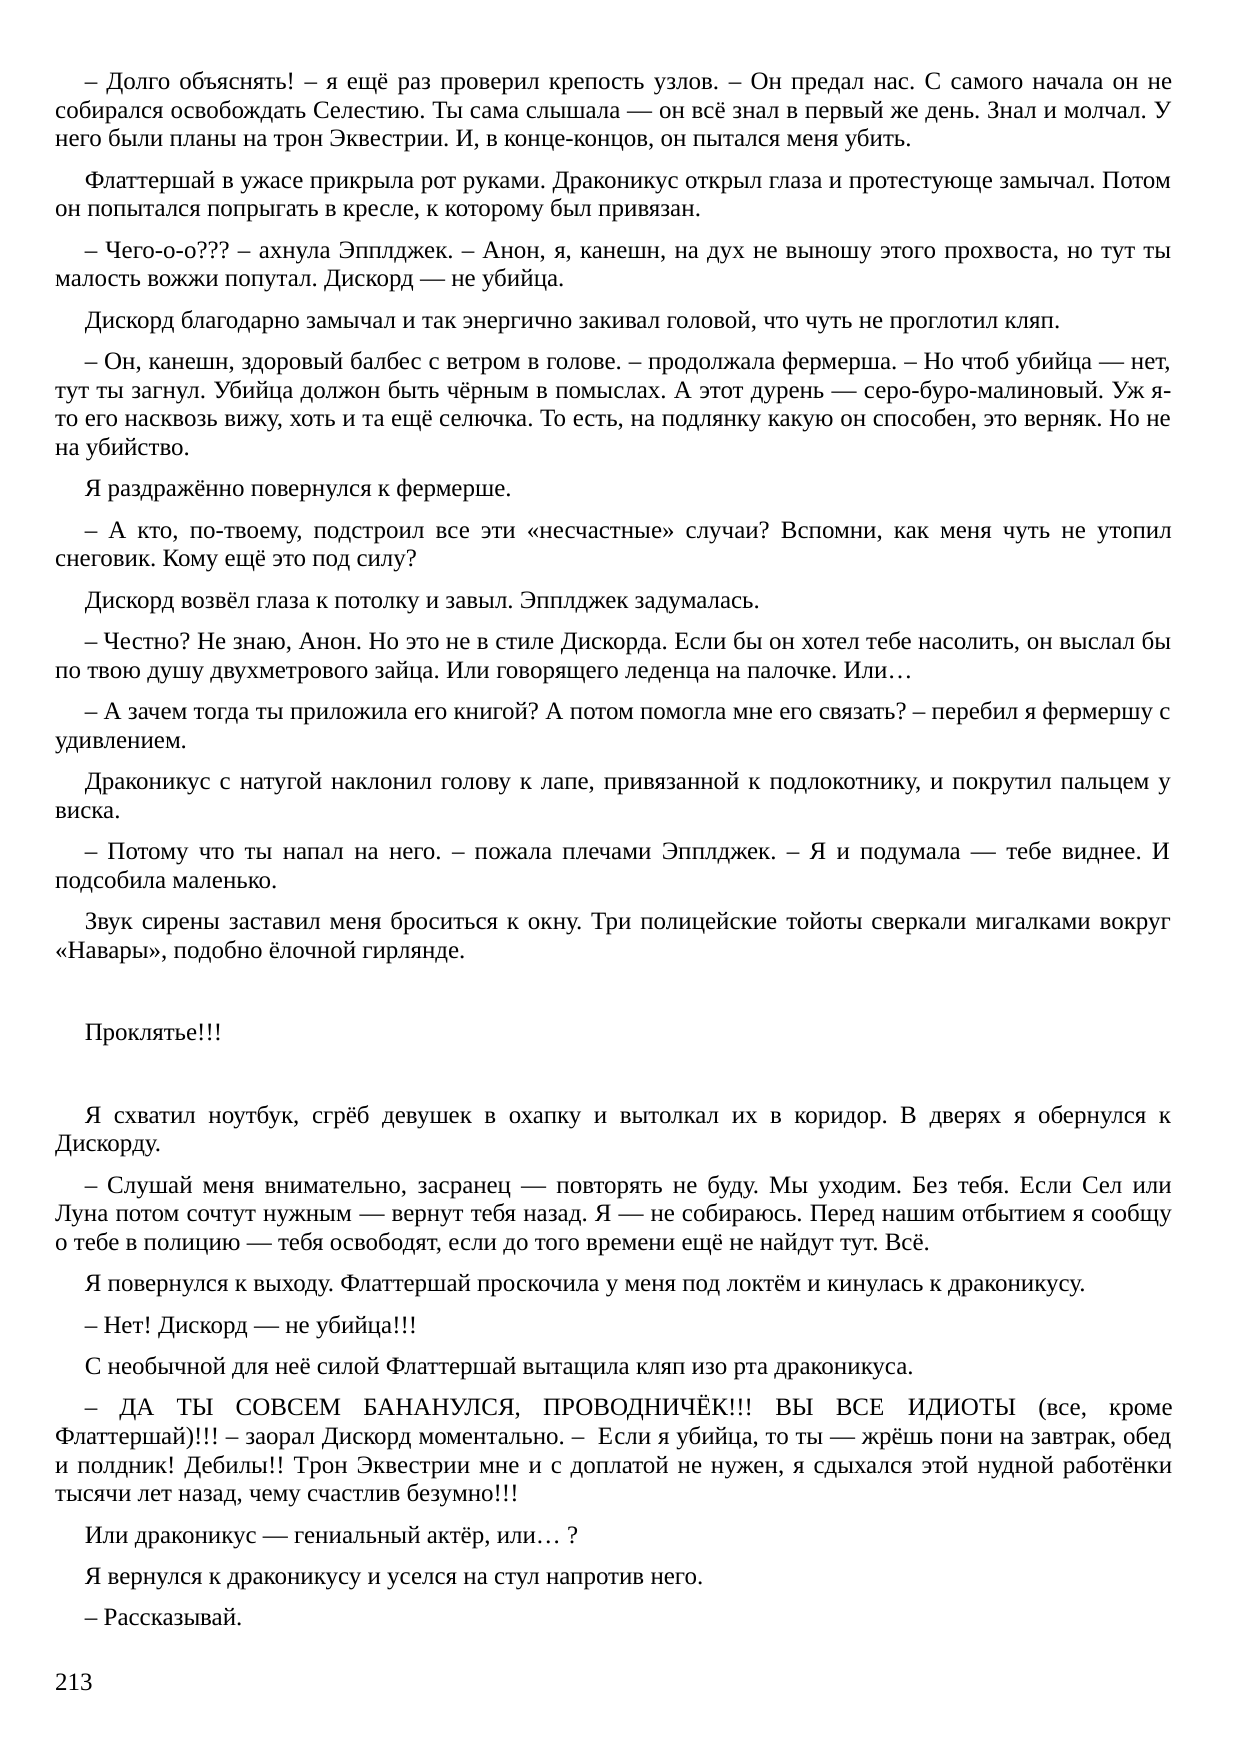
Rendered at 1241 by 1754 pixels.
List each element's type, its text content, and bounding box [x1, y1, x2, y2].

text Я схватил ноутбук, сгрёб девушек в охапку и вытолкал их в коридор. В дверях я обернулся к Дискорду. [55, 1100, 1173, 1157]
text – Чего-о-о??? – ахнула Эпплджек. – Анон, я, канешн, на дух не выношу этого прохвоста, но тут ты малость вожжи попутал. Дискорд — не убийца. [55, 235, 1173, 292]
text Я повернулся к выходу. Флаттершай проскочила у меня под локтём и кинулась к драконикусу. [55, 1268, 1173, 1297]
text – Рассказывай. [55, 1602, 1173, 1631]
text Драконикус с натугой наклонил голову к лапе, привязанной к подлокотнику, и покрутил пальцем у виска. [55, 766, 1173, 823]
text – Честно? Не знаю, Анон. Но это не в стиле Дискорда. Если бы он хотел тебе насолить, он выслал бы по твою душу двухметрового зайца. Или говорящего леденца на палочке. Или… [55, 626, 1173, 683]
text Звук сирены заставил меня броситься к окну. Три полицейские тойоты сверкали мигалками вокруг «Навары», подобно ёлочной гирлянде. [55, 906, 1173, 963]
text – Он, канешн, здоровый балбес с ветром в голове. – продолжала фермерша. – Но чтоб убийца — нет, тут ты загнул. Убийца должон быть чёрным в помыслах. А этот дурень — серо-буро-малиновый. Уж я-то его насквозь вижу, хоть и та ещё селючка. То есть, на подлянку какую он способен, это верняк. Но не на убийство. [55, 346, 1173, 461]
text – А кто, по-твоему, подстроил все эти «несчастные» случаи? Вспомни, как меня чуть не утопил снеговик. Кому ещё это под силу? [55, 515, 1173, 572]
text Я раздражённо повернулся к фермерше. [55, 473, 1173, 502]
text Дискорд благодарно замычал и так энергично закивал головой, что чуть не проглотил кляп. [55, 305, 1173, 333]
text – А зачем тогда ты приложила его книгой? А потом помогла мне его связать? – перебил я фермершу с удивлением. [55, 696, 1173, 753]
text Дискорд возвёл глаза к потолку и завыл. Эпплджек задумалась. [55, 585, 1173, 613]
text Я вернулся к драконикусу и уселся на стул напротив него. [55, 1561, 1173, 1590]
text – Нет! Дискорд — не убийца!!! [55, 1310, 1173, 1338]
text – Долго объяснять! – я ещё раз проверил крепость узлов. – Он предал нас. С самого начала он не собирался освобождать Селестию. Ты сама слышала — он всё знал в первый же день. Знал и молчал. У него были планы на трон Эквестрии. И, в конце-концов, он пытался меня убить. [55, 66, 1173, 152]
text Флаттершай в ужасе прикрыла рот руками. Драконикус открыл глаза и протестующе замычал. Потом он попытался попрыгать в кресле, к которому был привязан. [55, 165, 1173, 222]
text – Потому что ты напал на него. – пожала плечами Эпплджек. – Я и подумала — тебе виднее. И подсобила маленько. [55, 836, 1173, 893]
text С необычной для неё силой Флаттершай вытащила кляп изо рта драконикуса. [55, 1351, 1173, 1380]
text – ДА ТЫ СОВСЕМ БАНАНУЛСЯ, ПРОВОДНИЧЁК!!! ВЫ ВСЕ ИДИОТЫ (все, кроме Флаттершай)!!! – заорал Дискорд моментально. – Если я убийца, то ты — жрёшь пони на завтрак, обед и полдник! Дебилы!! Трон Эквестрии мне и с доплатой не нужен, я сдыхался этой нудной работёнки тысячи лет назад, чему счастлив безумно!!! [55, 1392, 1173, 1507]
text Или драконикус — гениальный актёр, или… ? [55, 1520, 1173, 1548]
text – Слушай меня внимательно, засранец — повторять не буду. Мы уходим. Без тебя. Если Сел или Луна потом сочтут нужным — вернут тебя назад. Я — не собираюсь. Перед нашим отбытием я сообщу о тебе в полицию — тебя освободят, если до того времени ещё не найдут тут. Всё. [55, 1170, 1173, 1256]
text Проклятье!!! [55, 1017, 1173, 1046]
